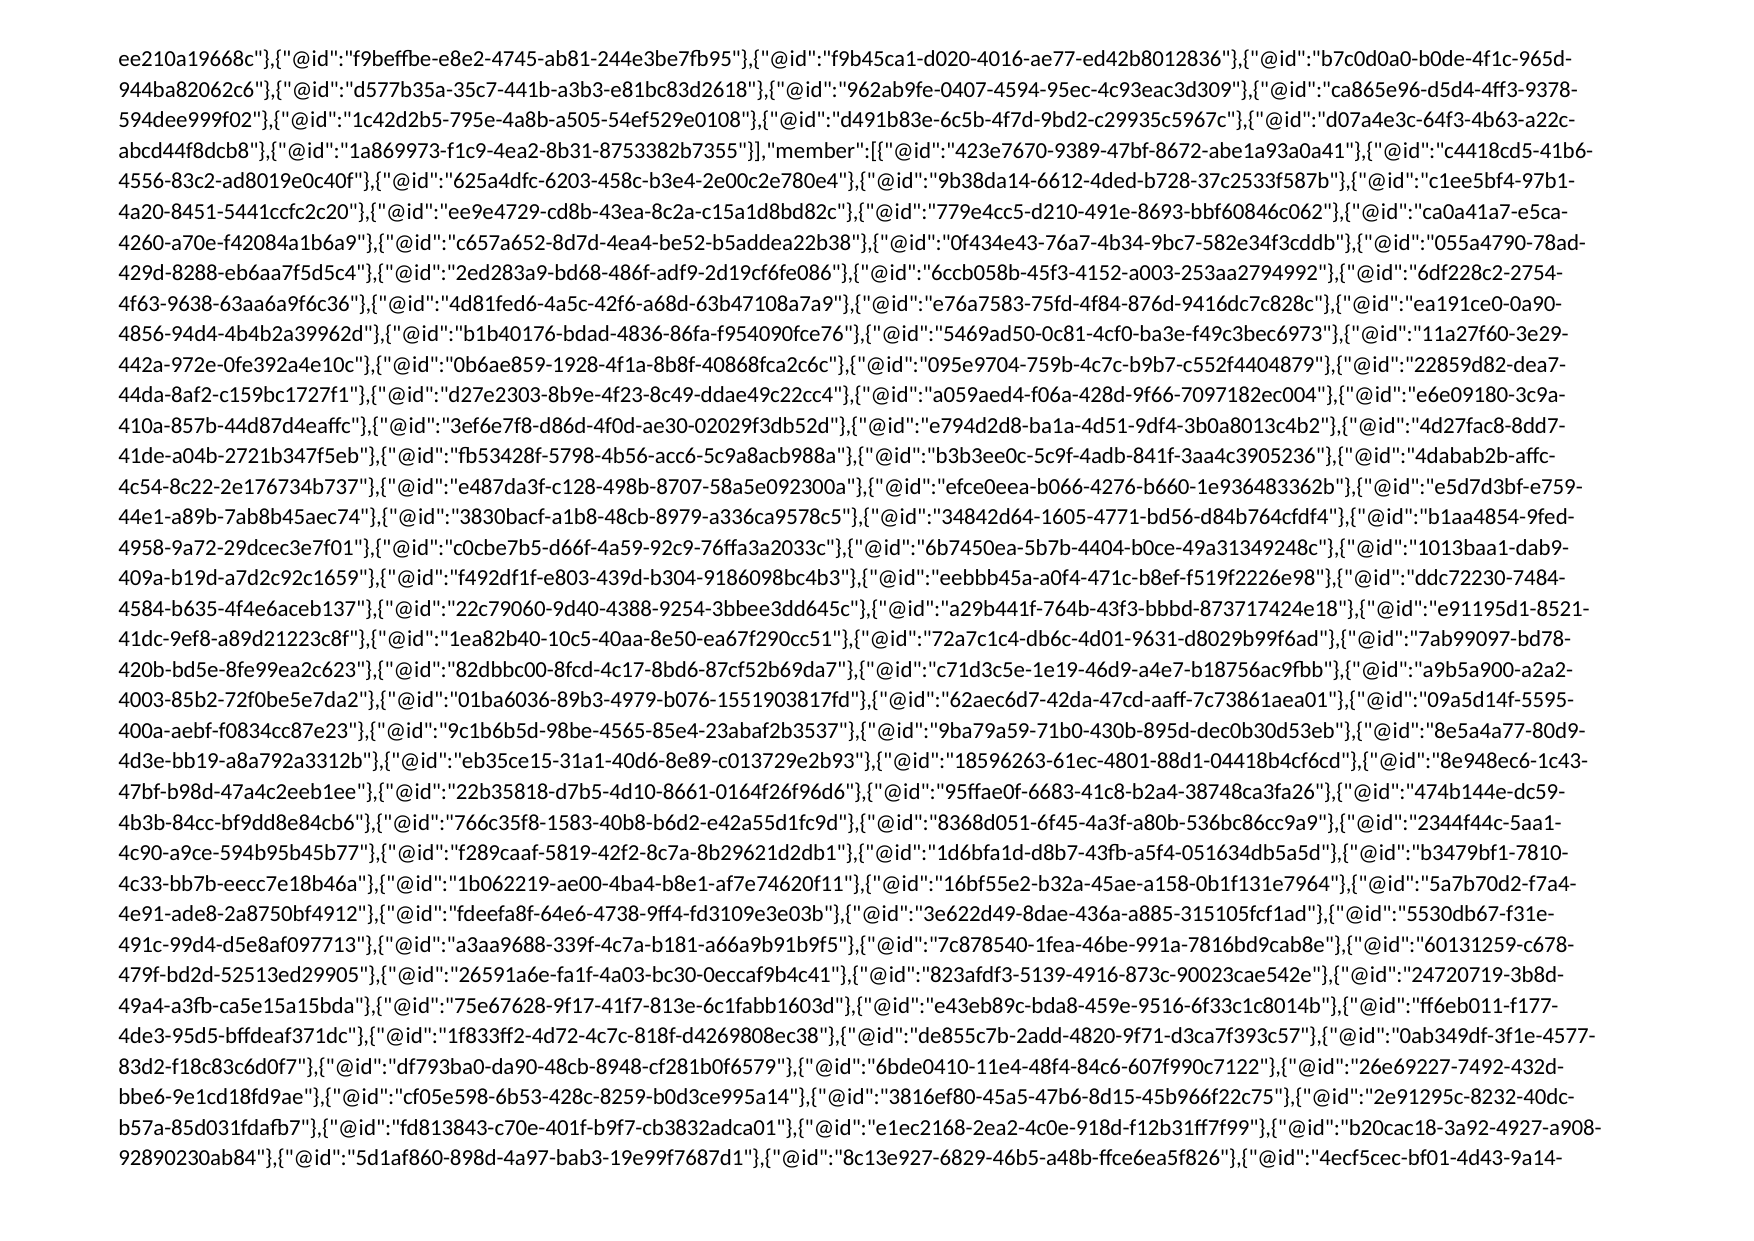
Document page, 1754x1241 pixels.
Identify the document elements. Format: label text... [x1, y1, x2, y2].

text ee210a19668c"},{"@id":"f9beffbe-e8e2-4745-ab81-244e3be7fb95"},{"@id":"f9b45ca1-d020-4016-ae77-ed42b8012836"},{"@id":"b7c0d0a0-b0de-4f1c-965d-944ba82062c6"},{"@id":"d577b35a-35c7-441b-a3b3-e81bc83d2618"},{"@id":"962ab9fe-0407-4594-95ec-4c93eac3d309"},{"@id":"ca865e96-d5d4-4ff3-9378-594dee999f02"},{"@id":"1c42d2b5-795e-4a8b-a505-54ef529e0108"},{"@id":"d491b83e-6c5b-4f7d-9bd2-c29935c5967c"},{"@id":"d07a4e3c-64f3-4b63-a22c-abcd44f8dcb8"},{"@id":"1a869973-f1c9-4ea2-8b31-8753382b7355"}],"member":[{"@id":"423e7670-9389-47bf-8672-abe1a93a0a41"},{"@id":"c4418cd5-41b6-4556-83c2-ad8019e0c40f"},{"@id":"625a4dfc-6203-458c-b3e4-2e00c2e780e4"},{"@id":"9b38da14-6612-4ded-b728-37c2533f587b"},{"@id":"c1ee5bf4-97b1-4a20-8451-5441ccfc2c20"},{"@id":"ee9e4729-cd8b-43ea-8c2a-c15a1d8bd82c"},{"@id":"779e4cc5-d210-491e-8693-bbf60846c062"},{"@id":"ca0a41a7-e5ca-4260-a70e-f42084a1b6a9"},{"@id":"c657a652-8d7d-4ea4-be52-b5addea22b38"},{"@id":"0f434e43-76a7-4b34-9bc7-582e34f3cddb"},{"@id":"055a4790-78ad-429d-8288-eb6aa7f5d5c4"},{"@id":"2ed283a9-bd68-486f-adf9-2d19cf6fe086"},{"@id":"6ccb058b-45f3-4152-a003-253aa2794992"},{"@id":"6df228c2-2754-4f63-9638-63aa6a9f6c36"},{"@id":"4d81fed6-4a5c-42f6-a68d-63b47108a7a9"},{"@id":"e76a7583-75fd-4f84-876d-9416dc7c828c"},{"@id":"ea191ce0-0a90-4856-94d4-4b4b2a39962d"},{"@id":"b1b40176-bdad-4836-86fa-f954090fce76"},{"@id":"5469ad50-0c81-4cf0-ba3e-f49c3bec6973"},{"@id":"11a27f60-3e29-442a-972e-0fe392a4e10c"},{"@id":"0b6ae859-1928-4f1a-8b8f-40868fca2c6c"},{"@id":"095e9704-759b-4c7c-b9b7-c552f4404879"},{"@id":"22859d82-dea7-44da-8af2-c159bc1727f1"},{"@id":"d27e2303-8b9e-4f23-8c49-ddae49c22cc4"},{"@id":"a059aed4-f06a-428d-9f66-7097182ec004"},{"@id":"e6e09180-3c9a-410a-857b-44d87d4eaffc"},{"@id":"3ef6e7f8-d86d-4f0d-ae30-02029f3db52d"},{"@id":"e794d2d8-ba1a-4d51-9df4-3b0a8013c4b2"},{"@id":"4d27fac8-8dd7-41de-a04b-2721b347f5eb"},{"@id":"fb53428f-5798-4b56-acc6-5c9a8acb988a"},{"@id":"b3b3ee0c-5c9f-4adb-841f-3aa4c3905236"},{"@id":"4dabab2b-affc-4c54-8c22-2e176734b737"},{"@id":"e487da3f-c128-498b-8707-58a5e092300a"},{"@id":"efce0eea-b066-4276-b660-1e936483362b"},{"@id":"e5d7d3bf-e759-44e1-a89b-7ab8b45aec74"},{"@id":"3830bacf-a1b8-48cb-8979-a336ca9578c5"},{"@id":"34842d64-1605-4771-bd56-d84b764cfdf4"},{"@id":"b1aa4854-9fed-4958-9a72-29dcec3e7f01"},{"@id":"c0cbe7b5-d66f-4a59-92c9-76ffa3a2033c"},{"@id":"6b7450ea-5b7b-4404-b0ce-49a31349248c"},{"@id":"1013baa1-dab9-409a-b19d-a7d2c92c1659"},{"@id":"f492df1f-e803-439d-b304-9186098bc4b3"},{"@id":"eebbb45a-a0f4-471c-b8ef-f519f2226e98"},{"@id":"ddc72230-7484-4584-b635-4f4e6aceb137"},{"@id":"22c79060-9d40-4388-9254-3bbee3dd645c"},{"@id":"a29b441f-764b-43f3-bbbd-873717424e18"},{"@id":"e91195d1-8521-41dc-9ef8-a89d21223c8f"},{"@id":"1ea82b40-10c5-40aa-8e50-ea67f290cc51"},{"@id":"72a7c1c4-db6c-4d01-9631-d8029b99f6ad"},{"@id":"7ab99097-bd78-420b-bd5e-8fe99ea2c623"},{"@id":"82dbbc00-8fcd-4c17-8bd6-87cf52b69da7"},{"@id":"c71d3c5e-1e19-46d9-a4e7-b18756ac9fbb"},{"@id":"a9b5a900-a2a2-4003-85b2-72f0be5e7da2"},{"@id":"01ba6036-89b3-4979-b076-1551903817fd"},{"@id":"62aec6d7-42da-47cd-aaff-7c73861aea01"},{"@id":"09a5d14f-5595-400a-aebf-f0834cc87e23"},{"@id":"9c1b6b5d-98be-4565-85e4-23abaf2b3537"},{"@id":"9ba79a59-71b0-430b-895d-dec0b30d53eb"},{"@id":"8e5a4a77-80d9-4d3e-bb19-a8a792a3312b"},{"@id":"eb35ce15-31a1-40d6-8e89-c013729e2b93"},{"@id":"18596263-61ec-4801-88d1-04418b4cf6cd"},{"@id":"8e948ec6-1c43-47bf-b98d-47a4c2eeb1ee"},{"@id":"22b35818-d7b5-4d10-8661-0164f26f96d6"},{"@id":"95ffae0f-6683-41c8-b2a4-38748ca3fa26"},{"@id":"474b144e-dc59-4b3b-84cc-bf9dd8e84cb6"},{"@id":"766c35f8-1583-40b8-b6d2-e42a55d1fc9d"},{"@id":"8368d051-6f45-4a3f-a80b-536bc86cc9a9"},{"@id":"2344f44c-5aa1-4c90-a9ce-594b95b45b77"},{"@id":"f289caaf-5819-42f2-8c7a-8b29621d2db1"},{"@id":"1d6bfa1d-d8b7-43fb-a5f4-051634db5a5d"},{"@id":"b3479bf1-7810-4c33-bb7b-eecc7e18b46a"},{"@id":"1b062219-ae00-4ba4-b8e1-af7e74620f11"},{"@id":"16bf55e2-b32a-45ae-a158-0b1f131e7964"},{"@id":"5a7b70d2-f7a4-4e91-ade8-2a8750bf4912"},{"@id":"fdeefa8f-64e6-4738-9ff4-fd3109e3e03b"},{"@id":"3e622d49-8dae-436a-a885-315105fcf1ad"},{"@id":"5530db67-f31e-491c-99d4-d5e8af097713"},{"@id":"a3aa9688-339f-4c7a-b181-a66a9b91b9f5"},{"@id":"7c878540-1fea-46be-991a-7816bd9cab8e"},{"@id":"60131259-c678-479f-bd2d-52513ed29905"},{"@id":"26591a6e-fa1f-4a03-bc30-0eccaf9b4c41"},{"@id":"823afdf3-5139-4916-873c-90023cae542e"},{"@id":"24720719-3b8d-49a4-a3fb-ca5e15a15bda"},{"@id":"75e67628-9f17-41f7-813e-6c1fabb1603d"},{"@id":"e43eb89c-bda8-459e-9516-6f33c1c8014b"},{"@id":"ff6eb011-f177-4de3-95d5-bffdeaf371dc"},{"@id":"1f833ff2-4d72-4c7c-818f-d4269808ec38"},{"@id":"de855c7b-2add-4820-9f71-d3ca7f393c57"},{"@id":"0ab349df-3f1e-4577-83d2-f18c83c6d0f7"},{"@id":"df793ba0-da90-48cb-8948-cf281b0f6579"},{"@id":"6bde0410-11e4-48f4-84c6-607f990c7122"},{"@id":"26e69227-7492-432d-bbe6-9e1cd18fd9ae"},{"@id":"cf05e598-6b53-428c-8259-b0d3ce995a14"},{"@id":"3816ef80-45a5-47b6-8d15-45b966f22c75"},{"@id":"2e91295c-8232-40dc-b57a-85d031fdafb7"},{"@id":"fd813843-c70e-401f-b9f7-cb3832adca01"},{"@id":"e1ec2168-2ea2-4c0e-918d-f12b31ff7f99"},{"@id":"b20cac18-3a92-4927-a908-92890230ab84"},{"@id":"5d1af860-898d-4a97-bab3-19e99f7687d1"},{"@id":"8c13e927-6829-46b5-a48b-ffce6ea5f826"},{"@id":"4ecf5cec-bf01-4d43-9a14- [118, 44, 1606, 1172]
